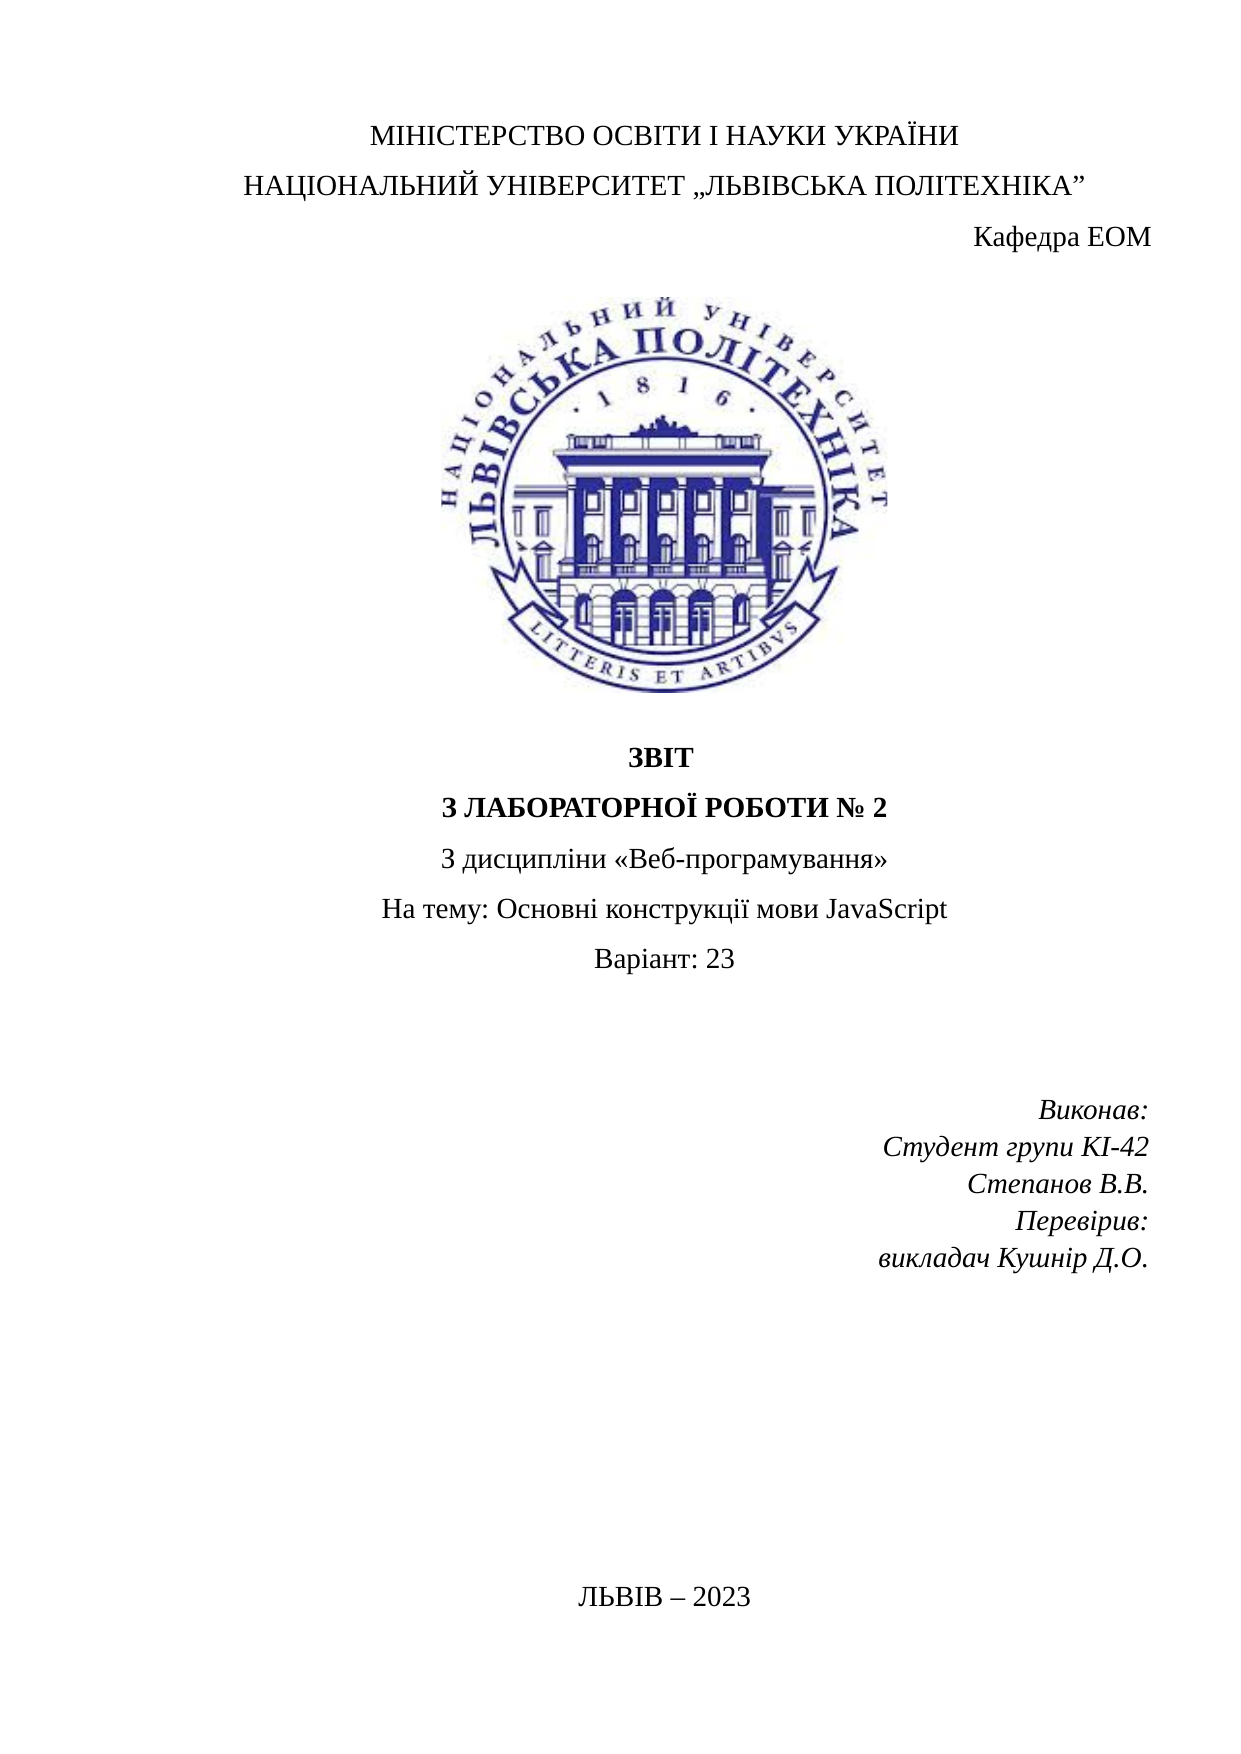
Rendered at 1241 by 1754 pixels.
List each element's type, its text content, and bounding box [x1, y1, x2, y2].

text На тему: Основні конструкції мови JavaScript [177, 891, 1152, 925]
text Звіт [177, 740, 1152, 774]
text З дисципліни «Веб-програмування» [177, 841, 1152, 874]
text з лабораторної роботи № 2 [177, 791, 1152, 824]
text Національний університет „Львівська політехніка” [177, 168, 1152, 202]
text Степанов В.В. [177, 1166, 1152, 1200]
text Перевірив: [177, 1203, 1152, 1237]
text Виконав: [177, 1092, 1152, 1126]
text Львів – 2023 [177, 1579, 1152, 1612]
picture [441, 297, 888, 693]
text Студент групи КІ-42 [177, 1129, 1152, 1163]
text Кафедра ЕОМ [177, 219, 1152, 252]
text Міністерство освіти і науки України [177, 118, 1152, 152]
text викладач Кушнір Д.О. [177, 1240, 1152, 1273]
text Варіант: 23 [177, 942, 1152, 975]
